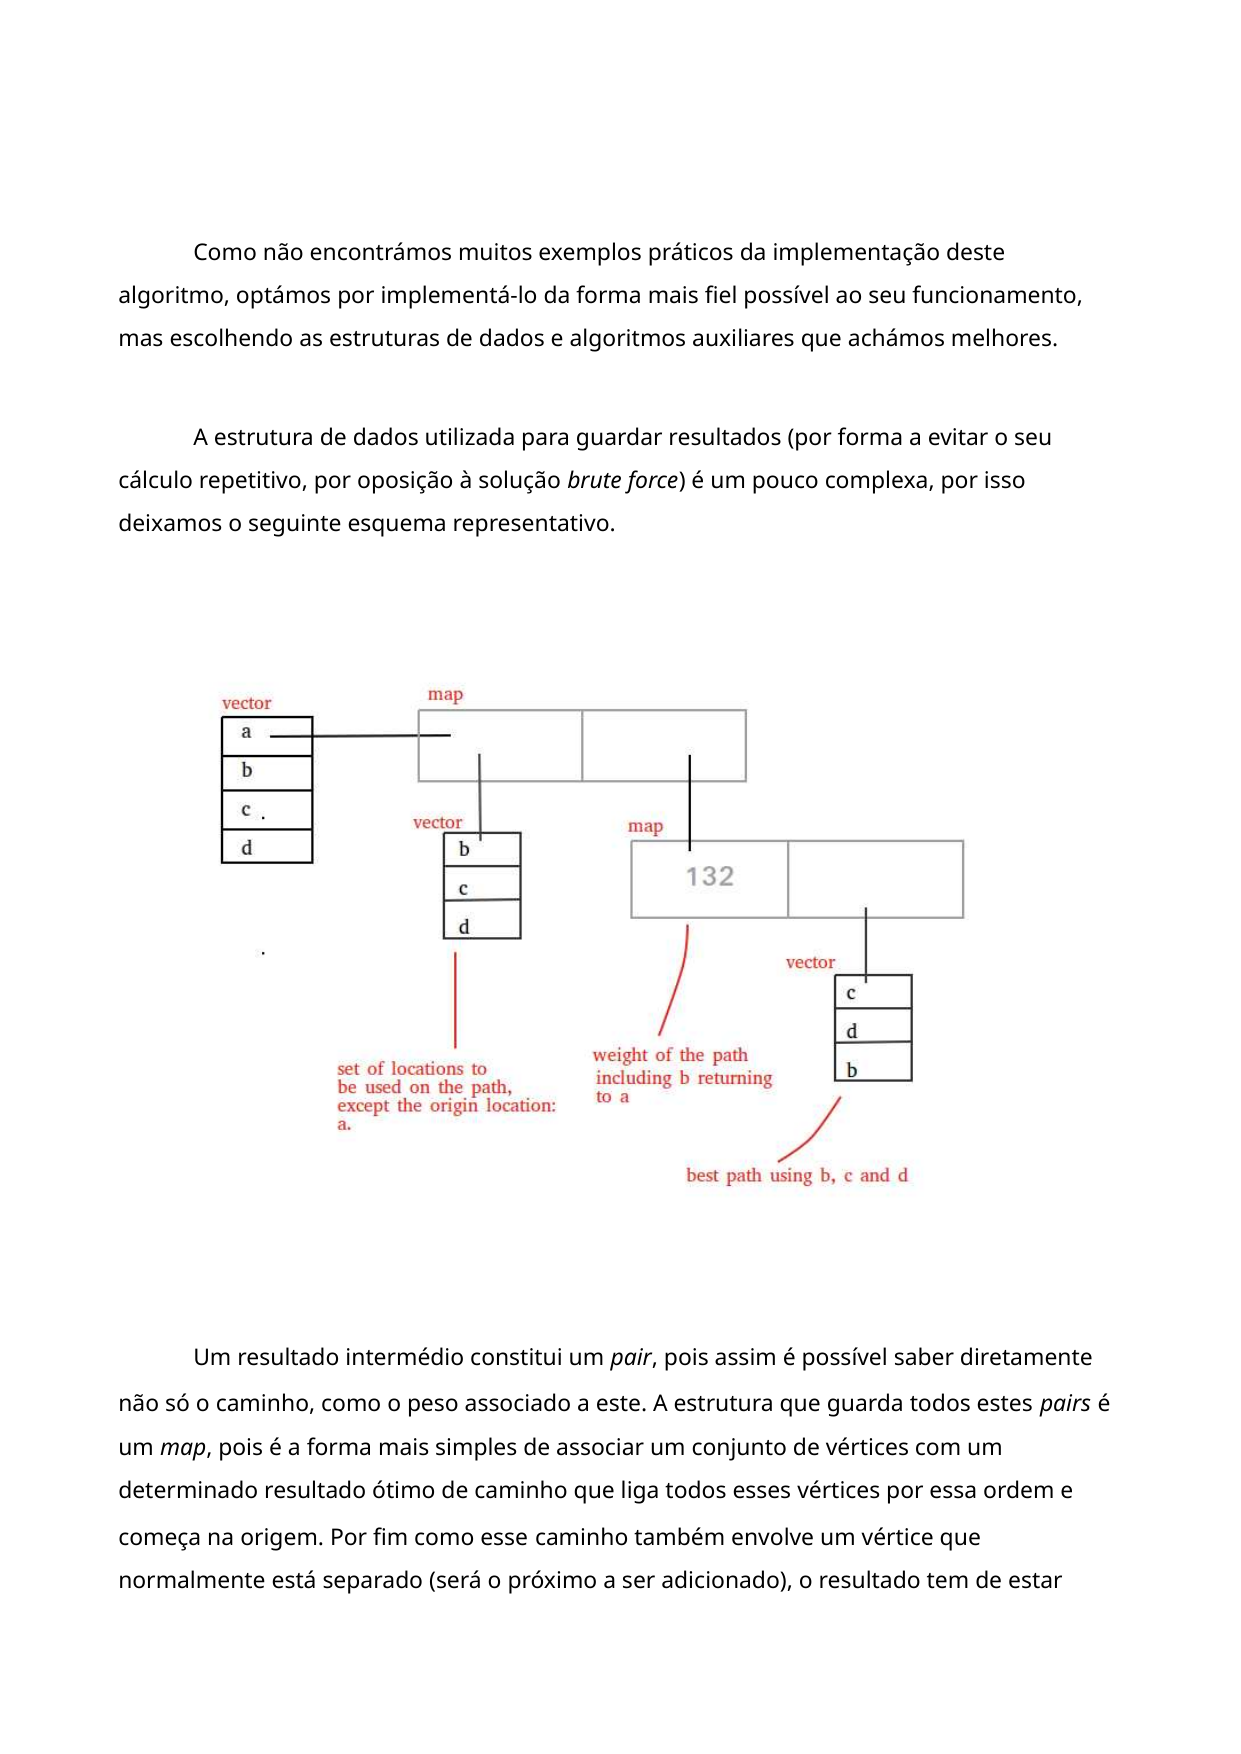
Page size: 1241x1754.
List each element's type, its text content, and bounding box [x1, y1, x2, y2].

text Como não encontrámos muitos exemplos práticos da implementação deste algoritmo, optámos por implementá-lo da forma mais fiel possível ao seu funcionamento, mas escolhendo as estruturas de dados e algoritmos auxiliares que achámos melhores. [118, 236, 1122, 354]
text A estrutura de dados utilizada para guardar resultados (por forma a evitar o seu cálculo repetitivo, por oposição à solução brute force) é um pouco complexa, por isso deixamos o seguinte esquema representativo. [118, 421, 1122, 538]
picture [118, 591, 1033, 1279]
text Um resultado intermédio constitui um pair, pois assim é possível saber diretamente não só o caminho, como o peso associado a este. A estrutura que guarda todos estes pairs é um map, pois é a forma mais simples de associar um conjunto de vértices com um determinado resultado ótimo de caminho que liga todos esses vértices por essa ordem e começa na origem. Por fim como esse caminho também envolve um vértice que normalmente está separado (será o próximo a ser adicionado), o resultado tem de estar [118, 1341, 1122, 1595]
